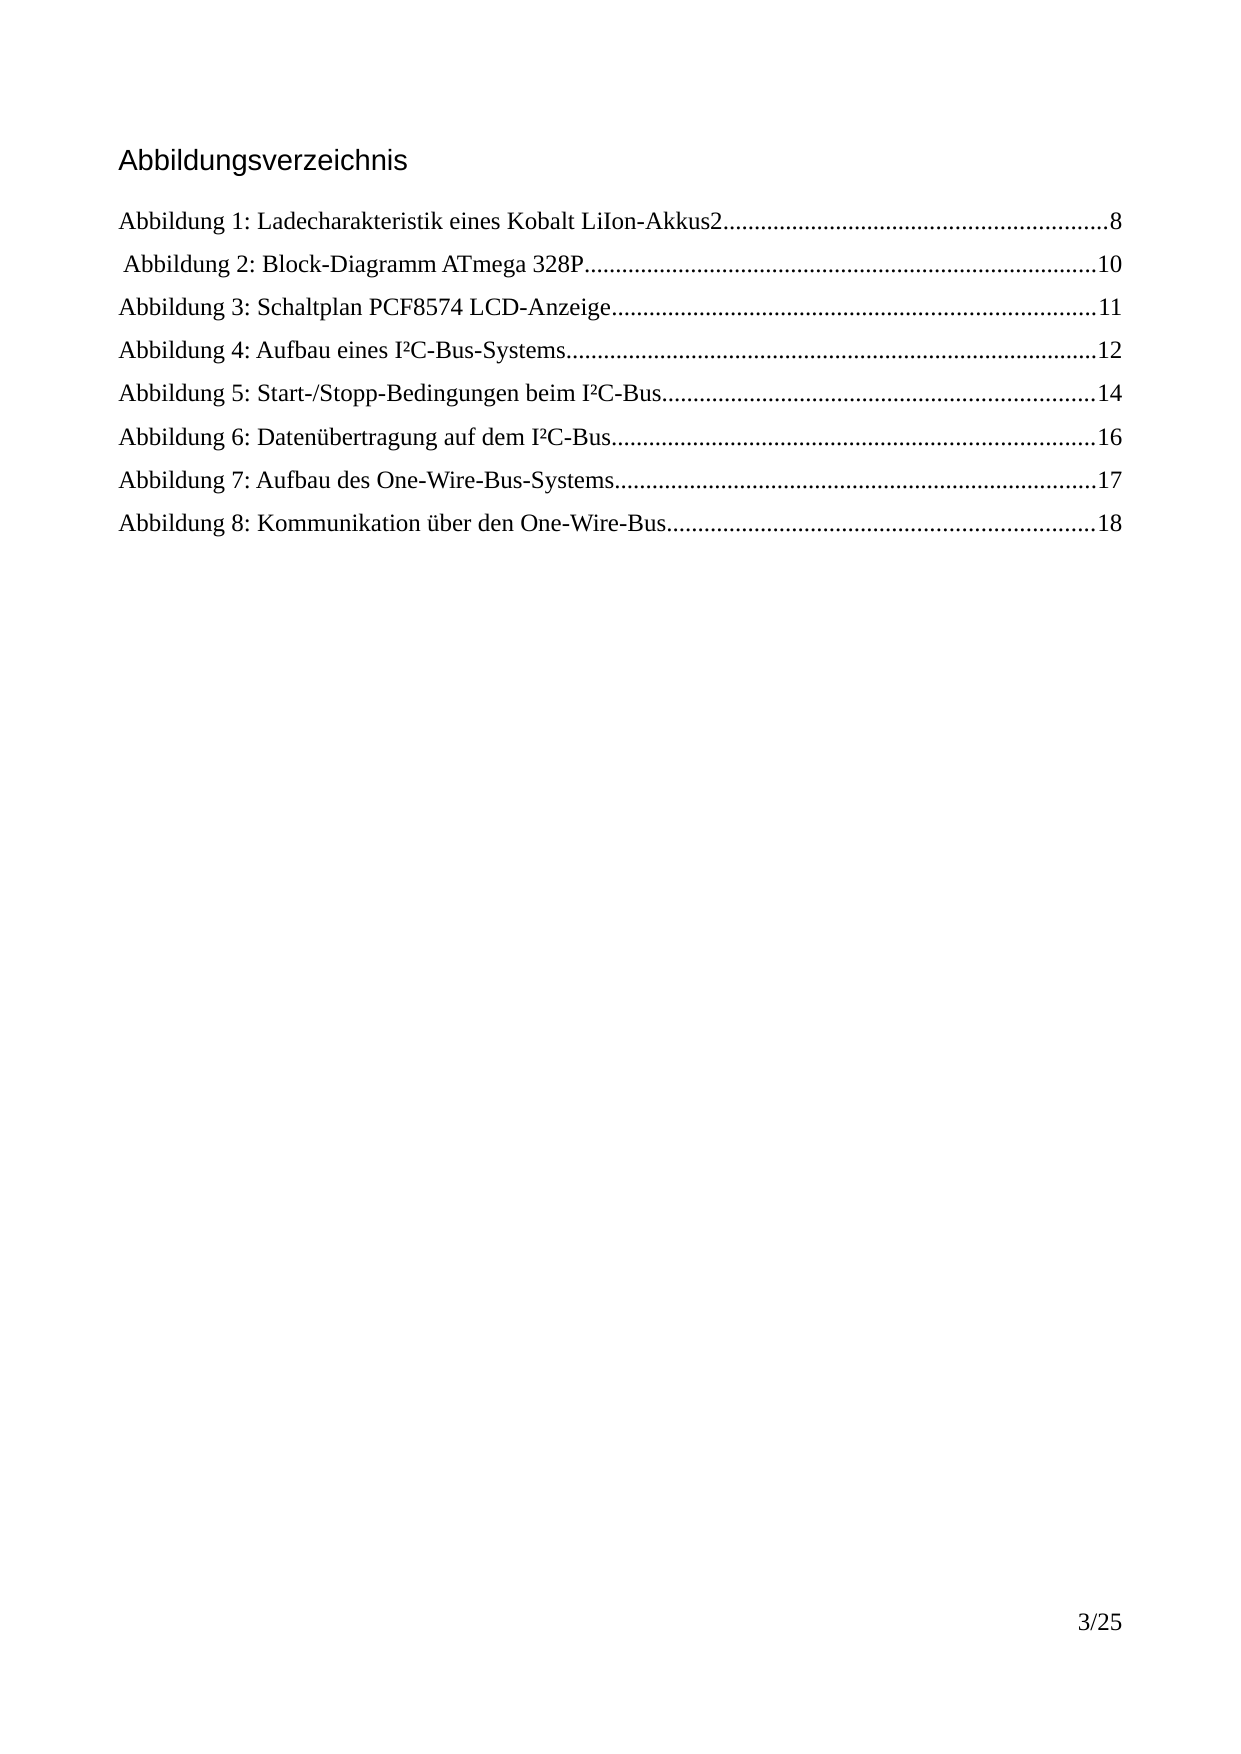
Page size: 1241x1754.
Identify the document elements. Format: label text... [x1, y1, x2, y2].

text Abbildung 6: Datenübertragung auf dem I²C-Bus 16 [118, 422, 1122, 450]
text Abbildung 1: Ladecharakteristik eines Kobalt LiIon-Akkus2 8 [118, 206, 1122, 235]
text Abbildung 2: Block-Diagramm ATmega 328P 10 [118, 249, 1122, 278]
text Abbildung 3: Schaltplan PCF8574 LCD-Anzeige 11 [118, 292, 1122, 321]
text Abbildung 4: Aufbau eines I²C-Bus-Systems 12 [118, 335, 1122, 364]
text Abbildung 8: Kommunikation über den One-Wire-Bus 18 [118, 508, 1122, 537]
text Abbildung 7: Aufbau des One-Wire-Bus-Systems 17 [118, 465, 1122, 493]
subtitle Abbildungsverzeichnis [118, 143, 1122, 177]
text Abbildung 5: Start-/Stopp-Bedingungen beim I²C-Bus. 14 [118, 378, 1122, 407]
